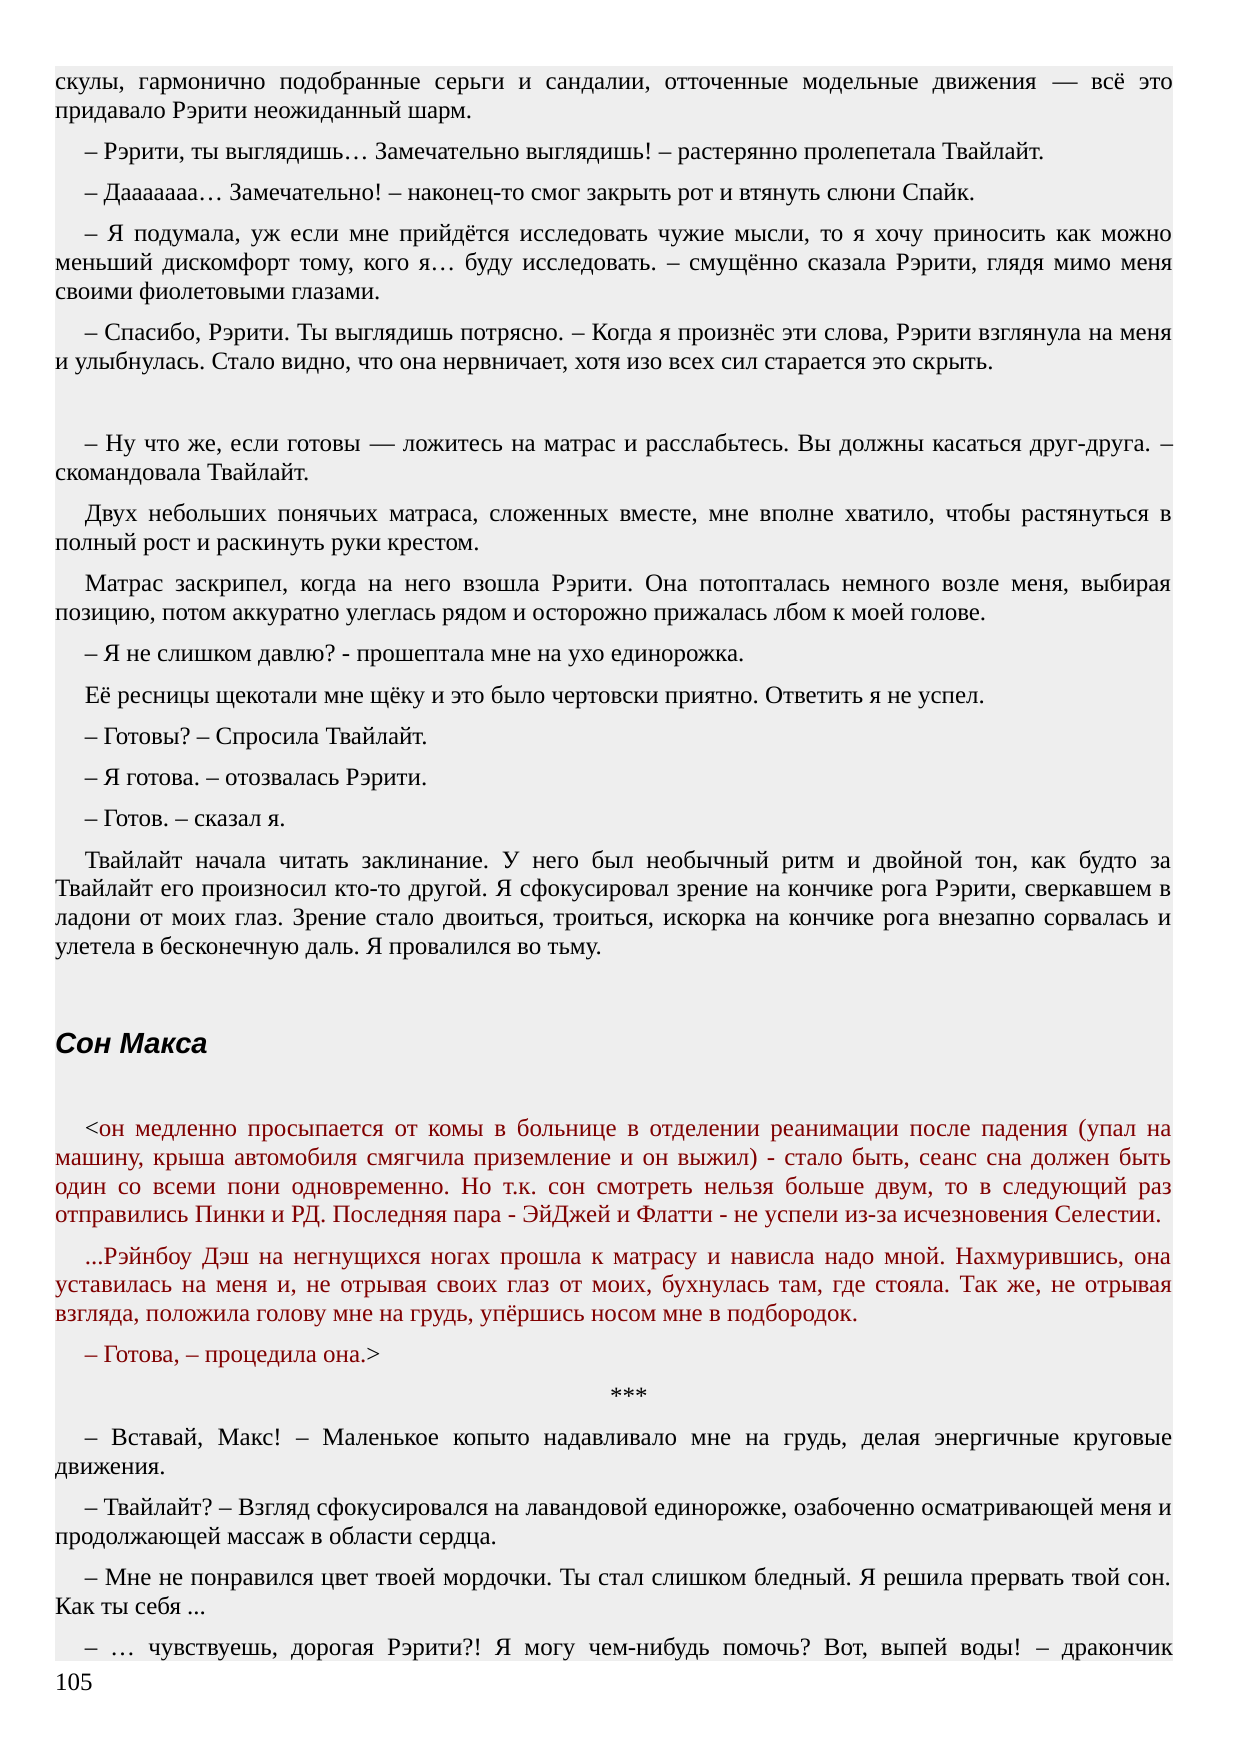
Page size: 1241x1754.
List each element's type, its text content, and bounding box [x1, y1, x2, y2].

text – Я готова. – отозвалась Рэрити. [55, 762, 1173, 791]
text – Готов. – сказал я. [55, 803, 1173, 832]
text – Я подумала, уж если мне прийдётся исследовать чужие мысли, то я хочу приносить как можно меньший дискомфорт тому, кого я… буду исследовать. – смущённо сказала Рэрити, глядя мимо меня своими фиолетовыми глазами. [55, 218, 1173, 305]
text – Вставай, Макс! – Маленькое копыто надавливало мне на грудь, делая энергичные круговые движения. [55, 1422, 1173, 1479]
text Двух небольших понячьих матраса, сложенных вместе, мне вполне хватило, чтобы растянуться в полный рост и раскинуть руки крестом. [55, 498, 1173, 556]
text *** [55, 1381, 1173, 1409]
text – … чувствуешь, дорогая Рэрити?! Я могу чем-нибудь помочь? Вот, выпей воды! – дракончик [55, 1632, 1173, 1661]
text – Я не слишком давлю? - прошептала мне на ухо единорожка. [55, 638, 1173, 667]
text – Твайлайт? – Взгляд сфокусировался на лавандовой единорожке, озабоченно осматривающей меня и продолжающей массаж в области сердца. [55, 1492, 1173, 1549]
text – Дааааааа… Замечательно! – наконец-то смог закрыть рот и втянуть слюни Спайк. [55, 177, 1173, 206]
text – Мне не понравился цвет твоей мордочки. Ты стал слишком бледный. Я решила прервать твой сон. Как ты себя ... [55, 1562, 1173, 1619]
text <он медленно просыпается от комы в больнице в отделении реанимации после падения (упал на машину, крыша автомобиля смягчила приземление и он выжил) - стало быть, сеанс сна должен быть один со всеми пони одновременно. Но т.к. сон смотреть нельзя больше двум, то в следующий раз отправились Пинки и РД. Последняя пара - ЭйДжей и Флатти - не успели из-за исчезновения Селестии. [55, 1113, 1173, 1228]
subtitle Сон Макса [55, 1026, 1173, 1059]
text ...Рэйнбоу Дэш на негнущихся ногах прошла к матрасу и нависла надо мной. Нахмурившись, она уставилась на меня и, не отрывая своих глаз от моих, бухнулась там, где стояла. Так же, не отрывая взгляда, положила голову мне на грудь, упёршись носом мне в подбородок. [55, 1241, 1173, 1327]
text – Готова, – процедила она.> [55, 1339, 1173, 1368]
text – Ну что же, если готовы — ложитесь на матрас и расслабьтесь. Вы должны касаться друг-друга. – скомандовала Твайлайт. [55, 428, 1173, 486]
text – Готовы? – Спросила Твайлайт. [55, 721, 1173, 750]
text – Спасибо, Рэрити. Ты выглядишь потрясно. – Когда я произнёс эти слова, Рэрити взглянула на меня и улыбнулась. Стало видно, что она нервничает, хотя изо всех сил старается это скрыть. [55, 317, 1173, 375]
text – Рэрити, ты выглядишь… Замечательно выглядишь! – растерянно пролепетала Твайлайт. [55, 136, 1173, 165]
text Твайлайт начала читать заклинание. У него был необычный ритм и двойной тон, как будто за Твайлайт его произносил кто-то другой. Я сфокусировал зрение на кончике рога Рэрити, сверкавшем в ладони от моих глаз. Зрение стало двоиться, троиться, искорка на кончике рога внезапно сорвалась и улетела в бесконечную даль. Я провалился во тьму. [55, 845, 1173, 960]
text скулы, гармонично подобранные серьги и сандалии, отточенные модельные движения — всё это придавало Рэрити неожиданный шарм. [55, 66, 1173, 123]
text Матрас заскрипел, когда на него взошла Рэрити. Она потопталась немного возле меня, выбирая позицию, потом аккуратно улеглась рядом и осторожно прижалась лбом к моей голове. [55, 568, 1173, 626]
text Её ресницы щекотали мне щёку и это было чертовски приятно. Ответить я не успел. [55, 680, 1173, 708]
